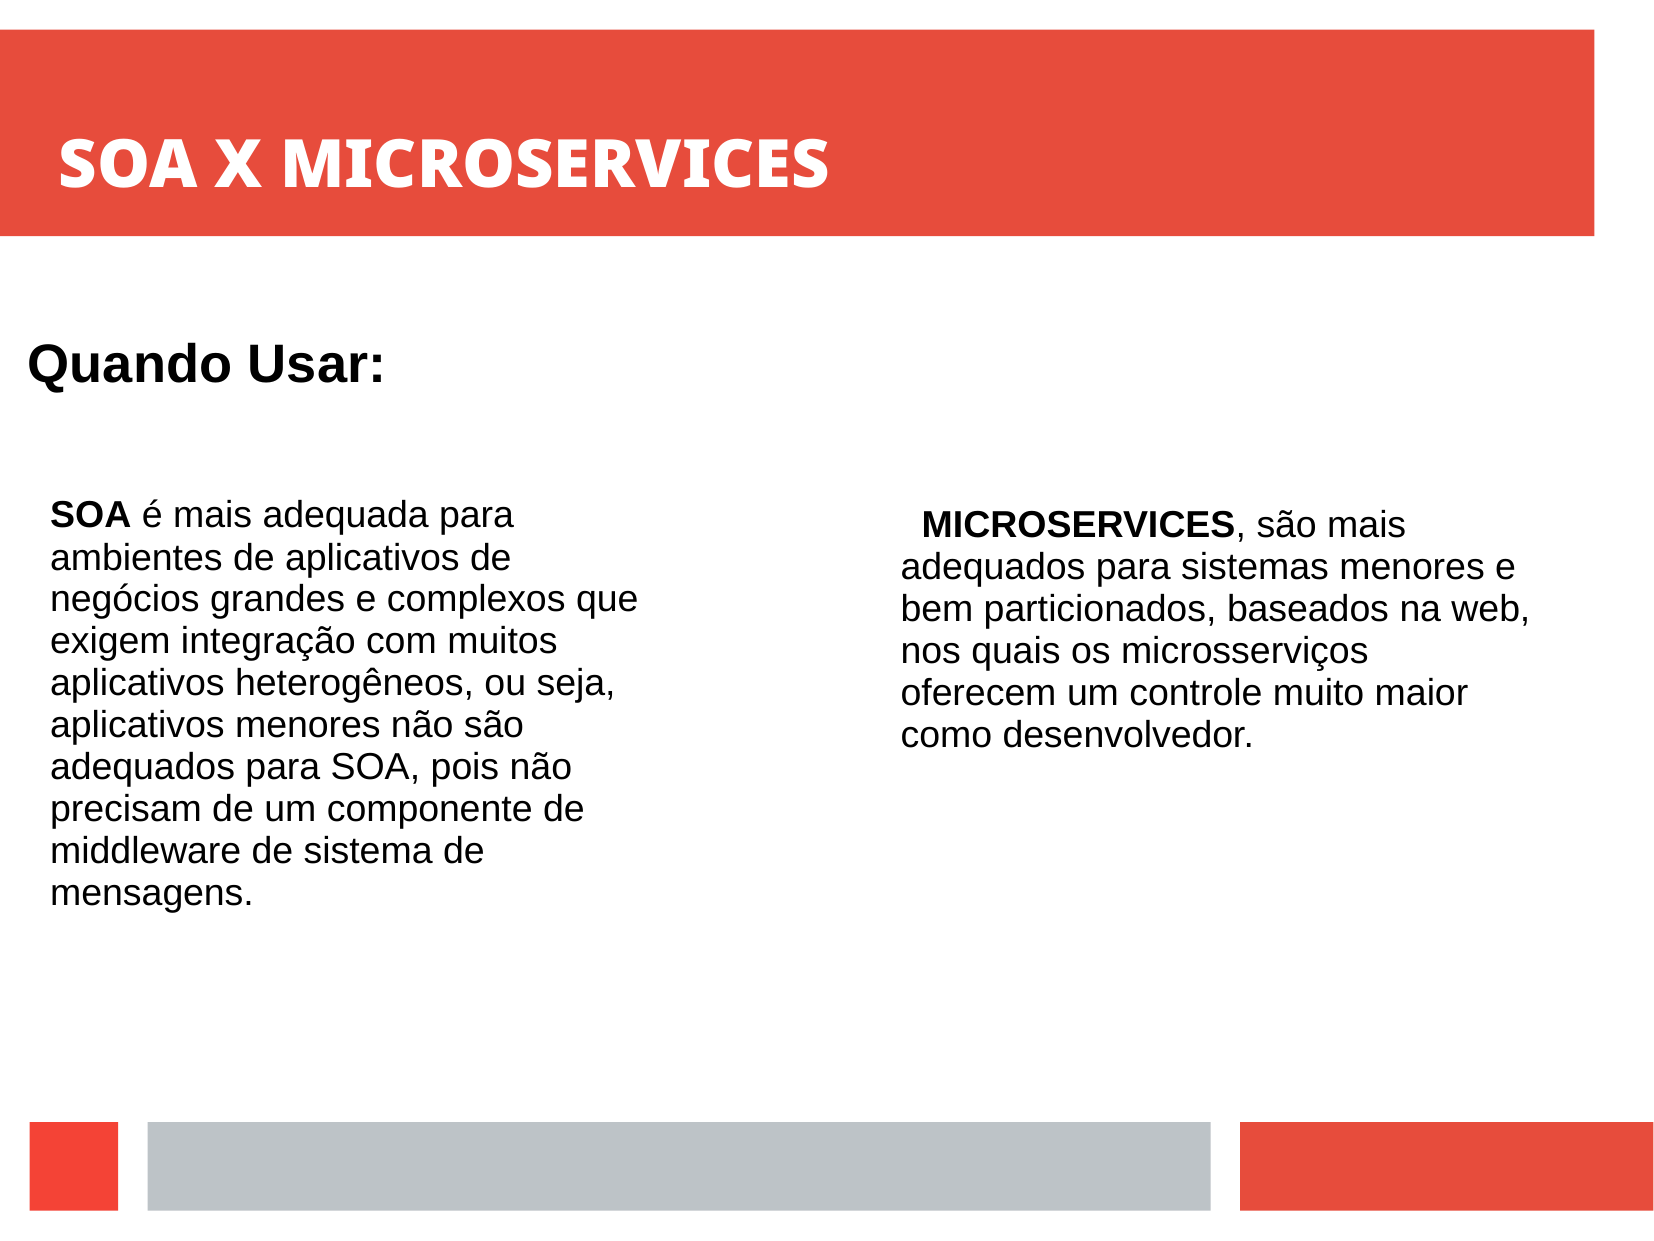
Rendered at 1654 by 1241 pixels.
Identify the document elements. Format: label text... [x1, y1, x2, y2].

text_box SOA é mais adequada para ambientes de aplicativos de negócios grandes e complexos que exigem integração com muitos aplicativos heterogêneos, ou seja, aplicativos menores não são adequados para SOA, pois não precisam de um componente de middleware de sistema de mensagens. [35, 486, 662, 922]
title SOA X MICROSERVICES [59, 59, 1595, 207]
text_box Quando Usar: [12, 326, 402, 402]
text_box MICROSERVICES, são mais adequados para sistemas menores e bem particionados, baseados na web, nos quais os microsserviços oferecem um controle muito maior como desenvolvedor. [885, 496, 1548, 763]
